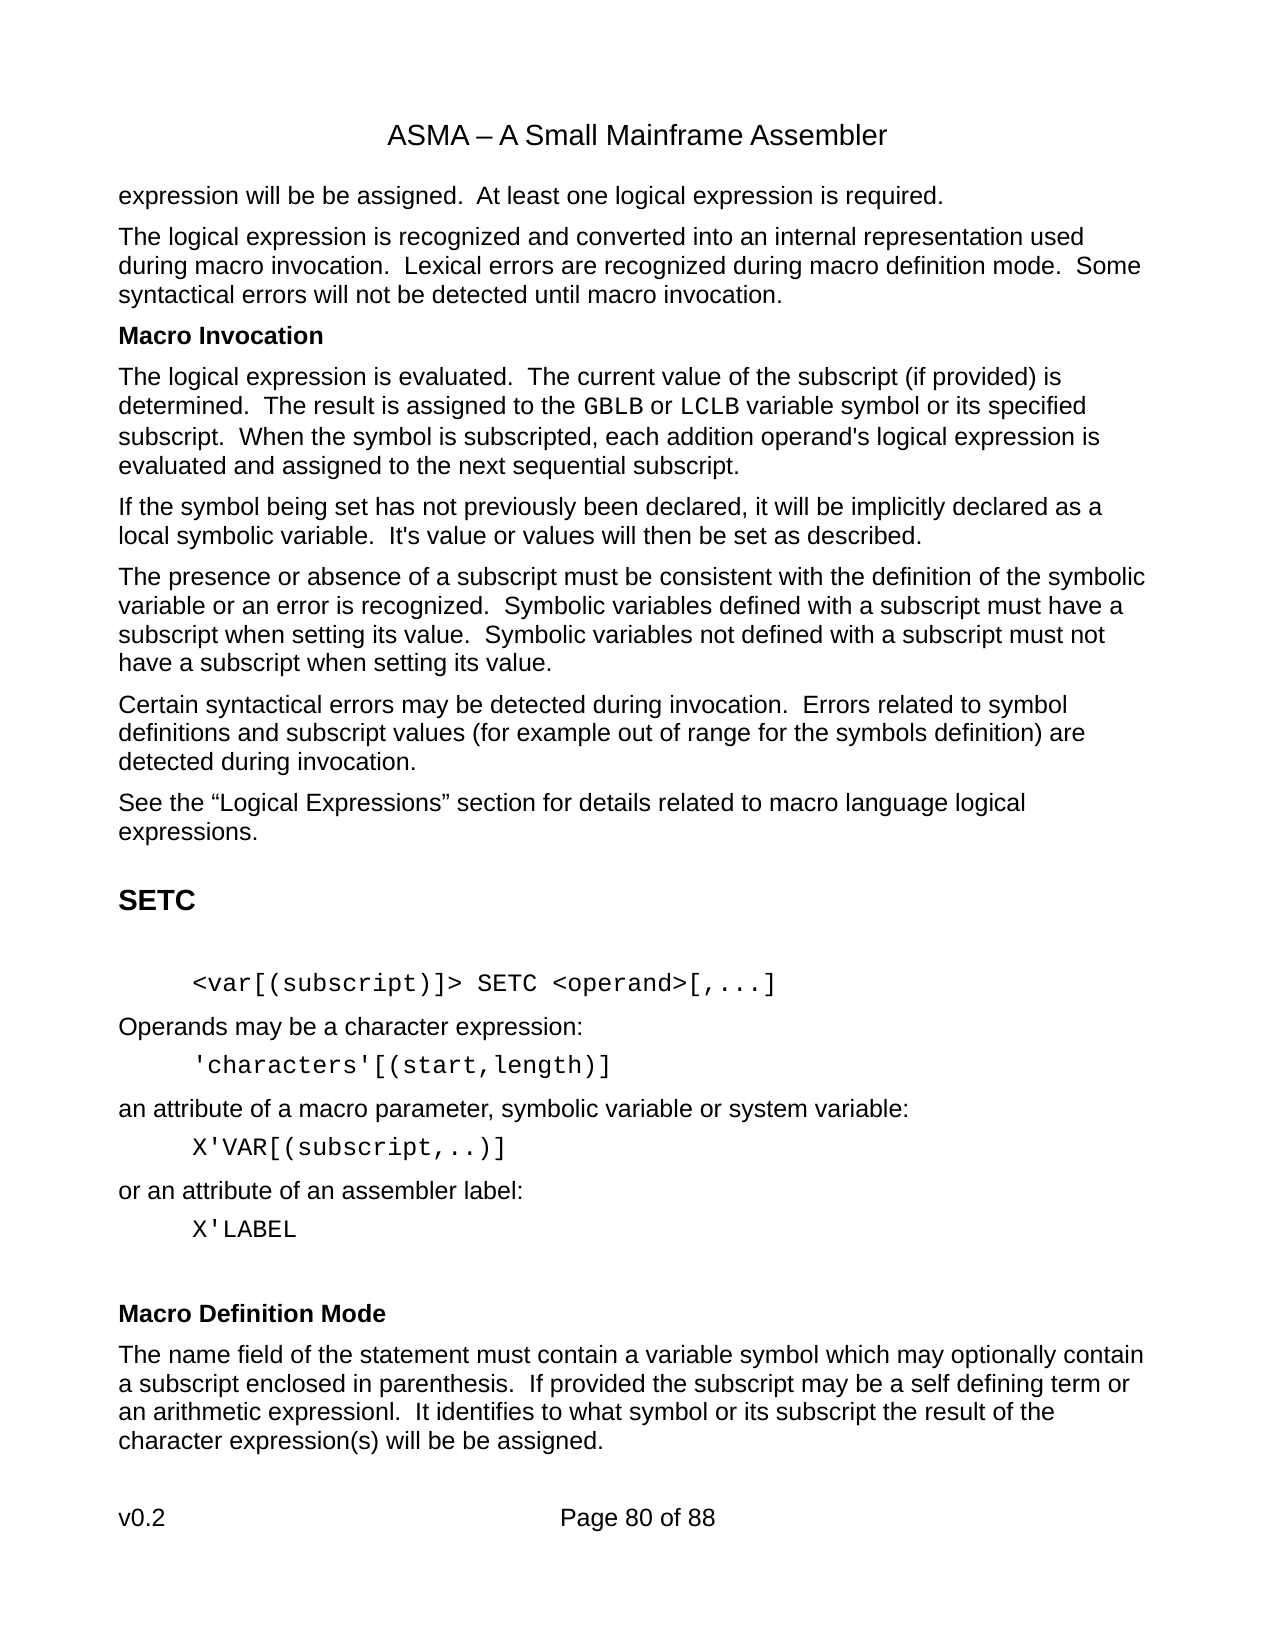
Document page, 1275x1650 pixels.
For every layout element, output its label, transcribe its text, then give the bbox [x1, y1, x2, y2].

text 'characters'[(start,length)] [192, 1053, 1157, 1081]
text or an attribute of an assembler label: [118, 1176, 1157, 1204]
text X'VAR[(subscript,..)] [192, 1135, 1157, 1163]
text an attribute of a macro parameter, symbolic variable or system variable: [118, 1093, 1157, 1122]
text The logical expression is evaluated. The current value of the subscript (if provided) is determined. The result is assigned to the GBLB or LCLB variable symbol or its specified subscript. When the symbol is subscripted, each addition operand's logical expression is evaluated and assigned to the next sequential subscript. [118, 362, 1157, 479]
text expression will be be assigned. At least one logical expression is required. [118, 181, 1157, 210]
text Operands may be a character expression: [118, 1011, 1157, 1040]
text The name field of the statement must contain a variable symbol which may optionally contain a subscript enclosed in parenthesis. If provided the subscript may be a self defining term or an arithmetic expressionl. It identifies to what symbol or its subscript the result of the character expression(s) will be be assigned. [118, 1340, 1157, 1455]
text See the “Logical Expressions” section for details related to macro language logical expressions. [118, 788, 1157, 846]
text Certain syntactical errors may be detected during invocation. Errors related to symbol definitions and subscript values (for example out of range for the symbols definition) are detected during invocation. [118, 689, 1157, 776]
text Macro Definition Mode [118, 1298, 1157, 1327]
text Macro Invocation [118, 321, 1157, 350]
text <var[(subscript)]> SETC <operand>[,...] [192, 971, 1157, 999]
text If the symbol being set has not previously been declared, it will be implicitly declared as a local symbolic variable. It's value or values will then be set as described. [118, 492, 1157, 549]
text X'LABEL [192, 1217, 1157, 1245]
subtitle SETC [118, 883, 1157, 917]
text The logical expression is recognized and converted into an internal representation used during macro invocation. Lexical errors are recognized during macro definition mode. Some syntactical errors will not be detected until macro invocation. [118, 222, 1157, 309]
text The presence or absence of a subscript must be consistent with the definition of the symbolic variable or an error is recognized. Symbolic variables defined with a subscript must have a subscript when setting its value. Symbolic variables not defined with a subscript must not have a subscript when setting its value. [118, 562, 1157, 677]
